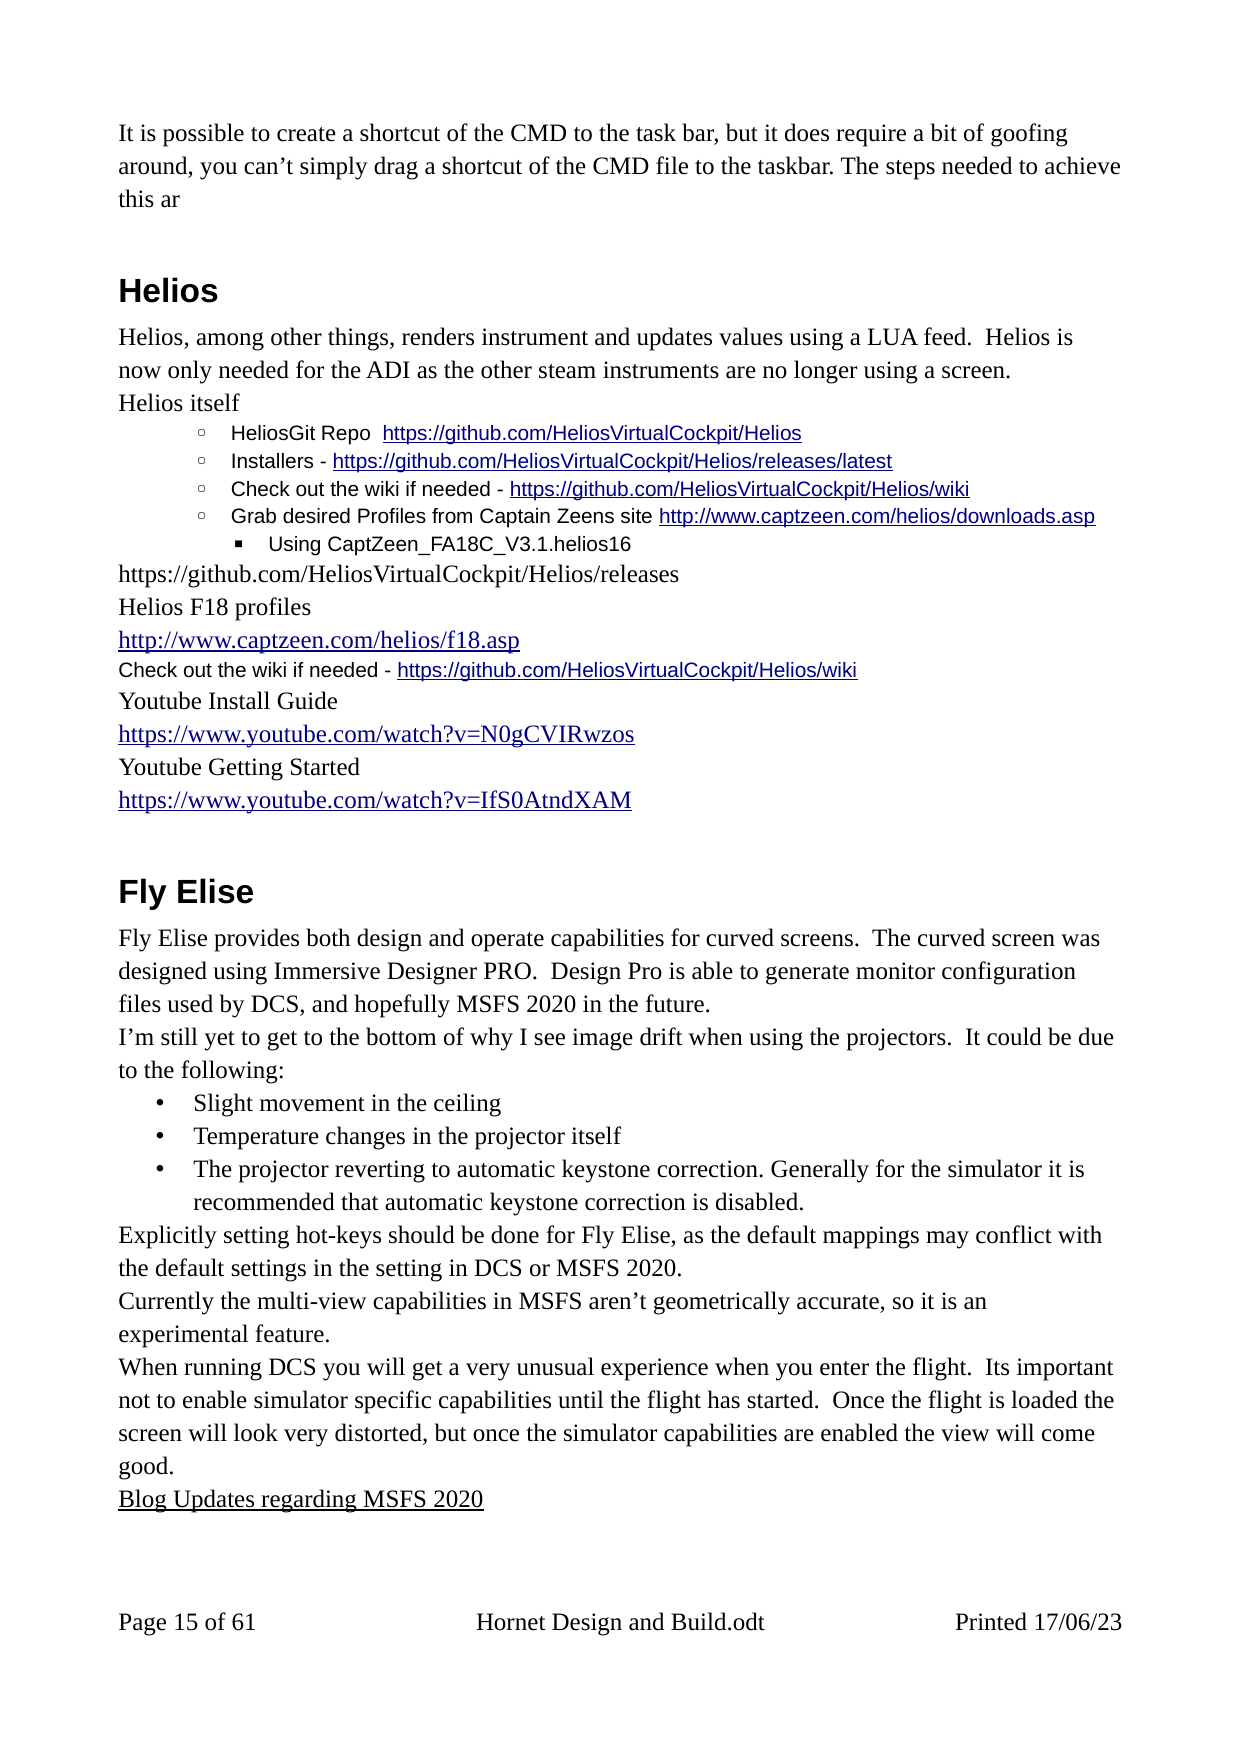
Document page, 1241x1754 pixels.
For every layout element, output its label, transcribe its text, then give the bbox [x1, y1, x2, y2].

list Slight movement in the ceiling [156, 1088, 1122, 1117]
list The projector reverting to automatic keystone correction. Generally for the simulator it is recommended that automatic keystone correction is disabled. [156, 1154, 1122, 1216]
list Temperature changes in the projector itself [156, 1121, 1122, 1150]
text Helios F18 profiles [118, 592, 1122, 621]
text Helios itself [118, 388, 1122, 417]
text I’m still yet to get to the bottom of why I see image drift when using the projectors. It could be due to the following: [118, 1022, 1122, 1084]
list HeliosGit Repo https://github.com/HeliosVirtualCockpit/Helios [193, 421, 1122, 445]
list Grab desired Profiles from Captain Zeens site http://www.captzeen.com/helios/downloads.asp [193, 504, 1122, 528]
list Check out the wiki if needed - https://github.com/HeliosVirtualCockpit/Helios/wiki [193, 476, 1122, 501]
subtitle Fly Elise [118, 872, 1122, 910]
text Helios, among other things, renders instrument and updates values using a LUA feed. Helios is now only needed for the ADI as the other steam instruments are no longer using a screen. [118, 322, 1122, 384]
text https://www.youtube.com/watch?v=IfS0AtndXAM [118, 785, 1122, 814]
text https://github.com/HeliosVirtualCockpit/Helios/releases [118, 559, 1122, 588]
subtitle Helios [118, 271, 1122, 310]
list Installers - https://github.com/HeliosVirtualCockpit/Helios/releases/latest [193, 449, 1122, 473]
text Check out the wiki if needed - https://github.com/HeliosVirtualCockpit/Helios/wiki [118, 658, 1122, 682]
text Fly Elise provides both design and operate capabilities for curved screens. The curved screen was designed using Immersive Designer PRO. Design Pro is able to generate monitor configuration files used by DCS, and hopefully MSFS 2020 in the future. [118, 923, 1122, 1018]
text https://www.youtube.com/watch?v=N0gCVIRwzos [118, 719, 1122, 748]
text http://www.captzeen.com/helios/f18.asp [118, 625, 1122, 654]
text It is possible to create a shortcut of the CMD to the task bar, but it does require a bit of goofing around, you can’t simply drag a shortcut of the CMD file to the taskbar. The steps needed to achieve this ar [118, 118, 1122, 213]
list Using CaptZeen_FA18C_V3.1.helios16 [231, 532, 1122, 556]
text Explicitly setting hot-keys should be done for Fly Elise, as the default mappings may conflict with the default settings in the setting in DCS or MSFS 2020. [118, 1220, 1122, 1282]
text Blog Updates regarding MSFS 2020 [118, 1484, 1122, 1513]
text When running DCS you will get a very unusual experience when you enter the flight. Its important not to enable simulator specific capabilities until the flight has started. Once the flight is loaded the screen will look very distorted, but once the simulator capabilities are enabled the view will come good. [118, 1352, 1122, 1480]
text Currently the multi-view capabilities in MSFS aren’t geometrically accurate, so it is an experimental feature. [118, 1286, 1122, 1348]
text Youtube Getting Started [118, 752, 1122, 781]
text Youtube Install Guide [118, 686, 1122, 714]
